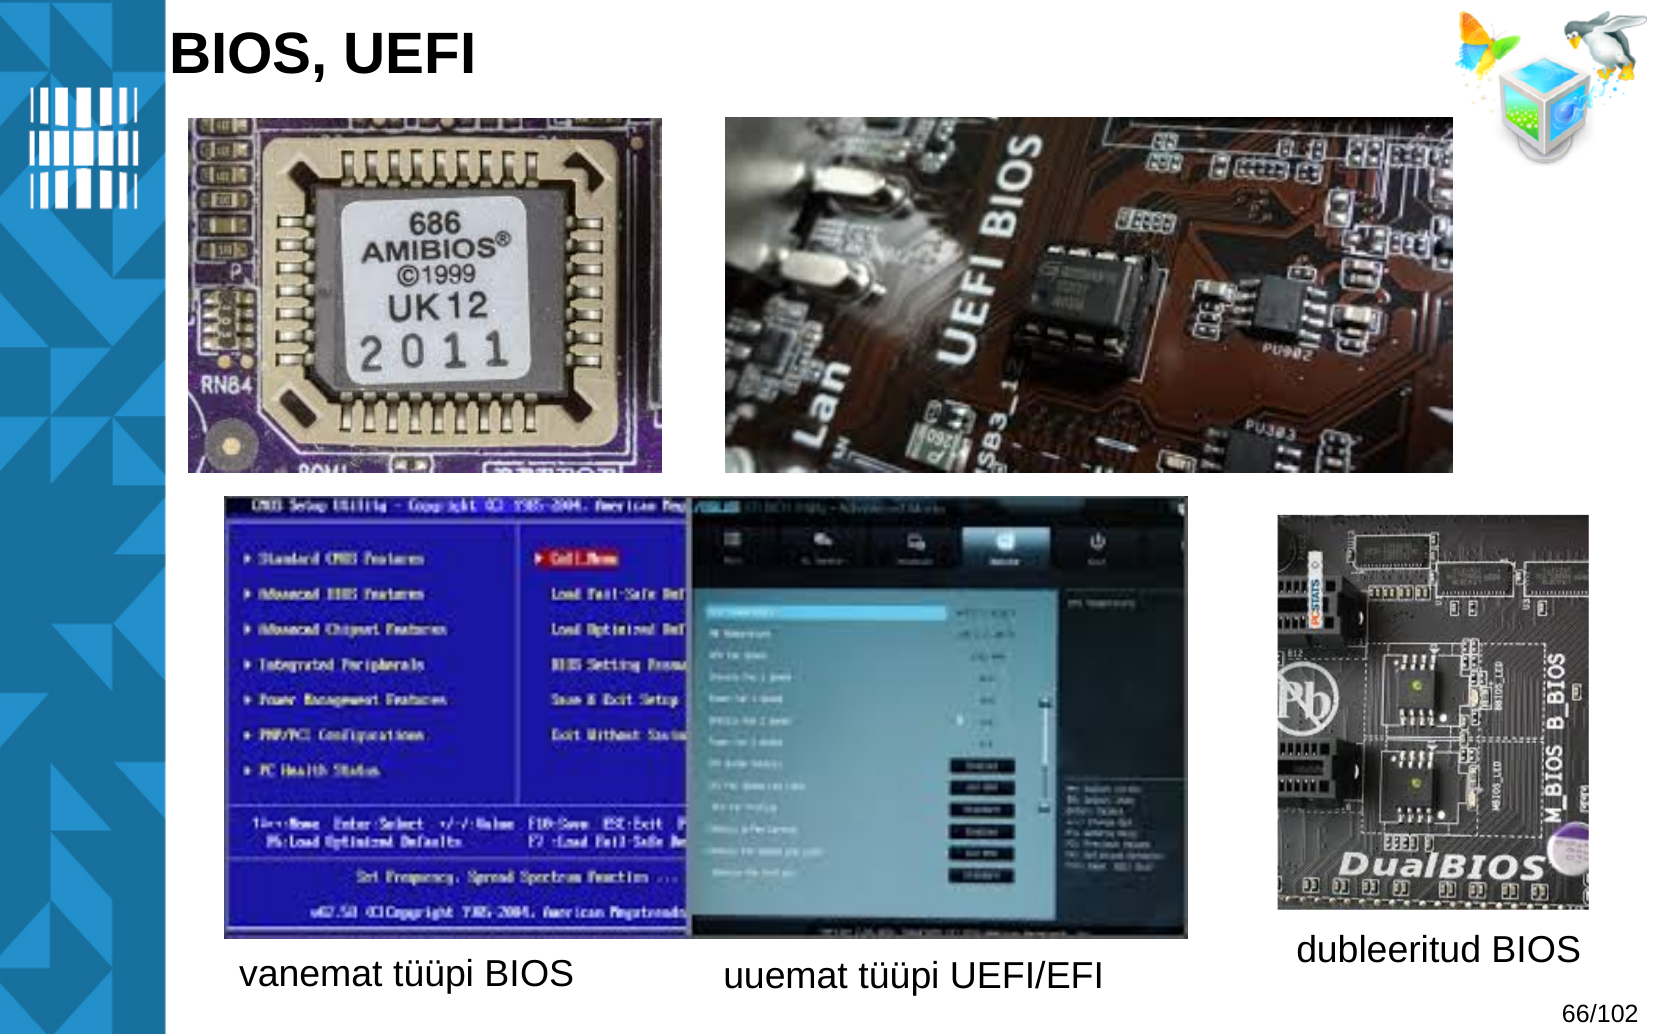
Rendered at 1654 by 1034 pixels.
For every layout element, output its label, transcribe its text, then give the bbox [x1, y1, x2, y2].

text_box vanemat tüüpi BIOS [224, 944, 603, 1002]
text_box uuemat tüüpi UEFI/EFI [708, 947, 1134, 1004]
title BIOS, UEFI [169, 11, 1571, 95]
picture [725, 7, 1653, 473]
picture [1277, 514, 1589, 910]
picture [224, 496, 1188, 939]
picture [188, 118, 662, 473]
text_box dubleeritud BIOS [1281, 921, 1601, 979]
